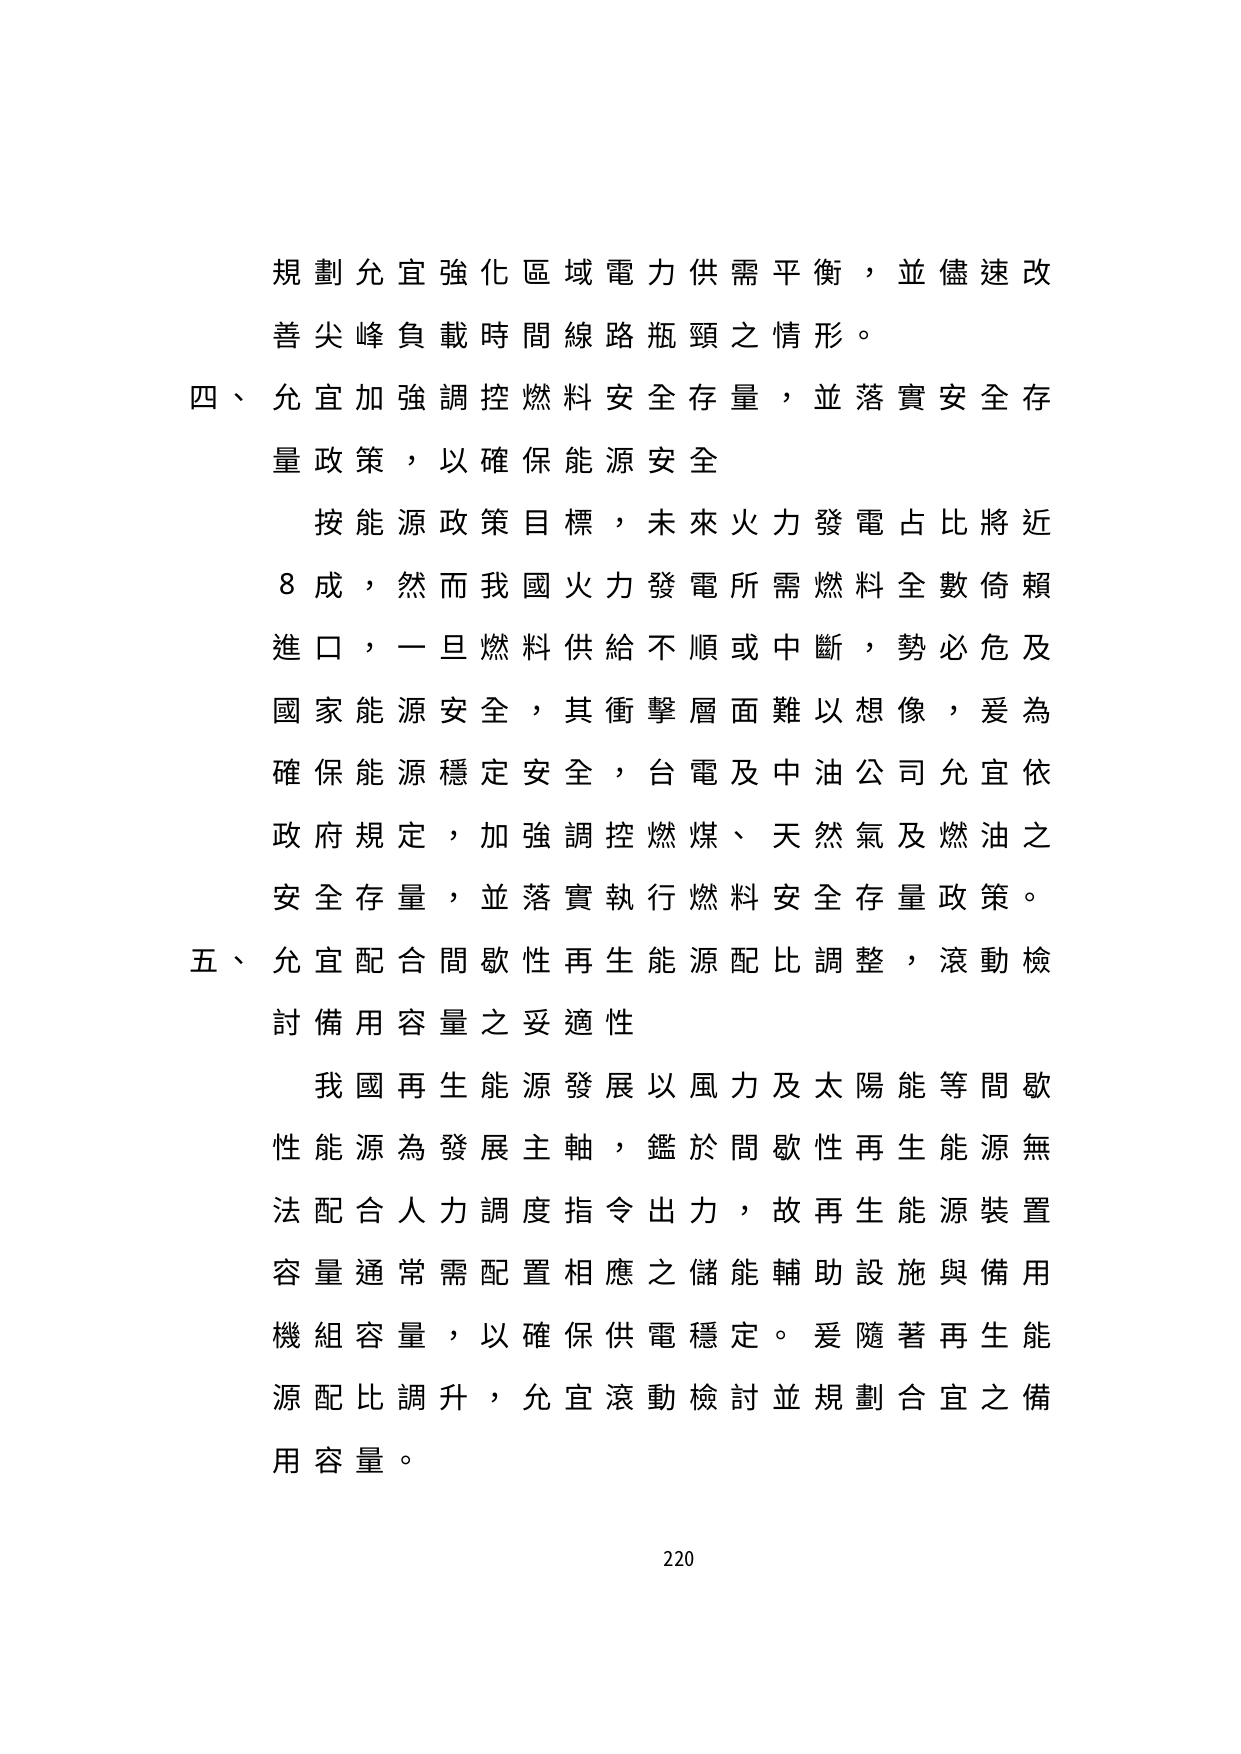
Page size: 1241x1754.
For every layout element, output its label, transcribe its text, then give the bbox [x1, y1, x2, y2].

text 規劃允宜強化區域電力供需平衡，並儘速改善尖峰負載時間線路瓶頸之情形。 [242, 229, 1058, 354]
text 四、允宜加強調控燃料安全存量，並落實安全存量政策，以確保能源安全 [183, 354, 1058, 479]
text 五、允宜配合間歇性再生能源配比調整，滾動檢討備用容量之妥適性 [183, 917, 1058, 1042]
text 我國再生能源發展以風力及太陽能等間歇性能源為發展主軸，鑑於間歇性再生能源無法配合人力調度指令出力，故再生能源裝置容量通常需配置相應之儲能輔助設施與備用機組容量，以確保供電穩定。爰隨著再生能源配比調升，允宜滾動檢討並規劃合宜之備用容量。 [242, 1042, 1058, 1479]
text 按能源政策目標，未來火力發電占比將近8成，然而我國火力發電所需燃料全數倚賴進口，一旦燃料供給不順或中斷，勢必危及國家能源安全，其衝擊層面難以想像，爰為確保能源穩定安全，台電及中油公司允宜依政府規定，加強調控燃煤、天然氣及燃油之安全存量，並落實執行燃料安全存量政策。 [242, 479, 1058, 917]
